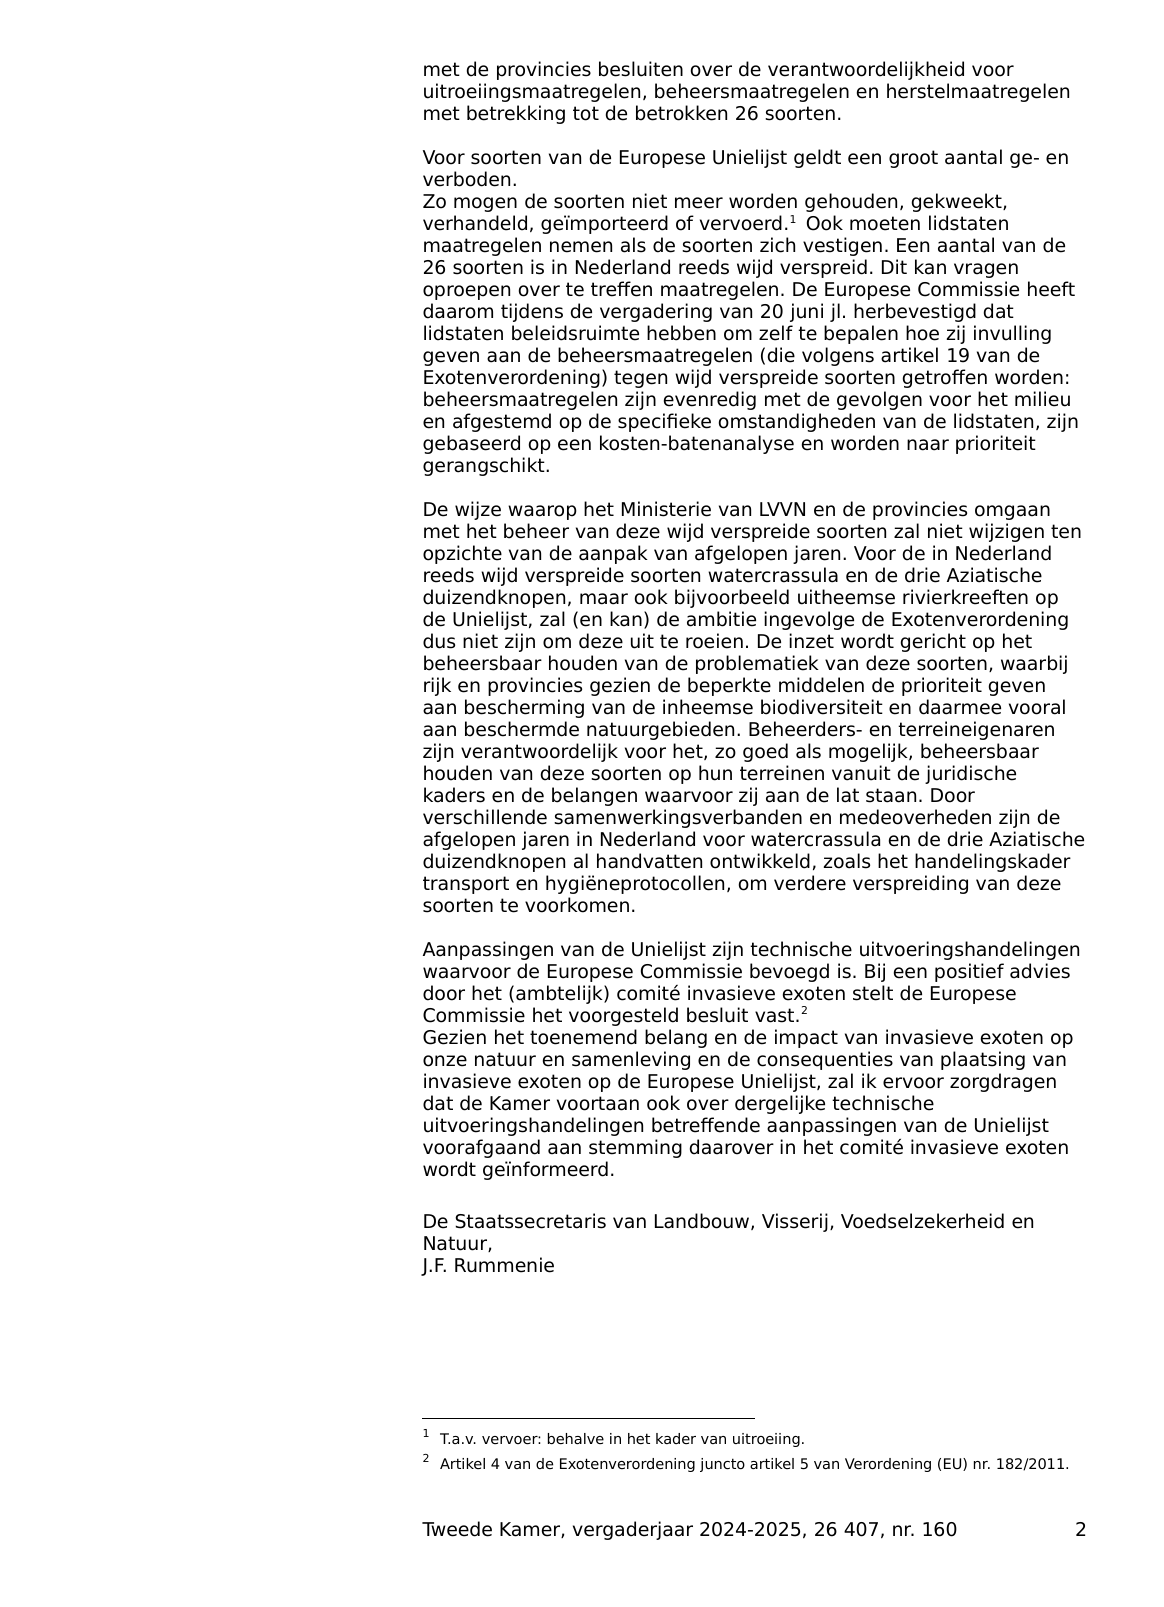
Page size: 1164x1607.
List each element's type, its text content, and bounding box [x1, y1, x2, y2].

text Voor soorten van de Europese Unielijst geldt een groot aantal ge- en verboden. [422, 147, 1087, 191]
text T.a.v. vervoer: behalve in het kader van uitroeiing. [422, 1427, 1087, 1449]
text De wijze waarop het Ministerie van LVVN en de provincies omgaan met het beheer van deze wijd verspreide soorten zal niet wijzigen ten opzichte van de aanpak van afgelopen jaren. Voor de in Nederland reeds wijd verspreide soorten watercrassula en de drie Aziatische duizendknopen, maar ook bijvoorbeeld uitheemse rivierkreeften op de Unielijst, zal (en kan) de ambitie ingevolge de Exotenverordening dus niet zijn om deze uit te roeien. De inzet wordt gericht op het beheersbaar houden van de problematiek van deze soorten, waarbij rijk en provincies gezien de beperkte middelen de prioriteit geven aan bescherming van de inheemse biodiversiteit en daarmee vooral aan beschermde natuurgebieden. Beheerders- en terreineigenaren zijn verantwoordelijk voor het, zo goed als mogelijk, beheersbaar houden van deze soorten op hun terreinen vanuit de juridische kaders en de belangen waarvoor zij aan de lat staan. Door verschillende samenwerkingsverbanden en medeoverheden zijn de afgelopen jaren in Nederland voor watercrassula en de drie Aziatische duizendknopen al handvatten ontwikkeld, zoals het handelingskader transport en hygiëneprotocollen, om verdere verspreiding van deze soorten te voorkomen. [422, 499, 1087, 917]
text met de provincies besluiten over de verantwoordelijkheid voor uitroeiingsmaatregelen, beheersmaatregelen en herstelmaatregelen met betrekking tot de betrokken 26 soorten. [422, 59, 1087, 125]
text Artikel 4 van de Exotenverordening juncto artikel 5 van Verordening (EU) nr. 182/2011. [422, 1452, 1087, 1474]
text Zo mogen de soorten niet meer worden gehouden, gekweekt, verhandeld, geïmporteerd of vervoerd. Ook moeten lidstaten maatregelen nemen als de soorten zich vestigen. Een aantal van de 26 soorten is in Nederland reeds wijd verspreid. Dit kan vragen oproepen over te treffen maatregelen. De Europese Commissie heeft daarom tijdens de vergadering van 20 juni jl. herbevestigd dat lidstaten beleidsruimte hebben om zelf te bepalen hoe zij invulling geven aan de beheersmaatregelen (die volgens artikel 19 van de Exotenverordening) tegen wijd verspreide soorten getroffen worden: beheersmaatregelen zijn evenredig met de gevolgen voor het milieu en afgestemd op de specifieke omstandigheden van de lidstaten, zijn gebaseerd op een kosten-batenanalyse en worden naar prioriteit gerangschikt. [422, 191, 1087, 477]
text Gezien het toenemend belang en de impact van invasieve exoten op onze natuur en samenleving en de consequenties van plaatsing van invasieve exoten op de Europese Unielijst, zal ik ervoor zorgdragen dat de Kamer voortaan ook over dergelijke technische uitvoeringshandelingen betreffende aanpassingen van de Unielijst voorafgaand aan stemming daarover in het comité invasieve exoten wordt geïnformeerd. [422, 1027, 1087, 1181]
text De Staatssecretaris van Landbouw, Visserij, Voedselzekerheid en Natuur, J.F. Rummenie [422, 1211, 1087, 1277]
text Aanpassingen van de Unielijst zijn technische uitvoeringshandelingen waarvoor de Europese Commissie bevoegd is. Bij een positief advies door het (ambtelijk) comité invasieve exoten stelt de Europese Commissie het voorgesteld besluit vast. [422, 939, 1087, 1027]
